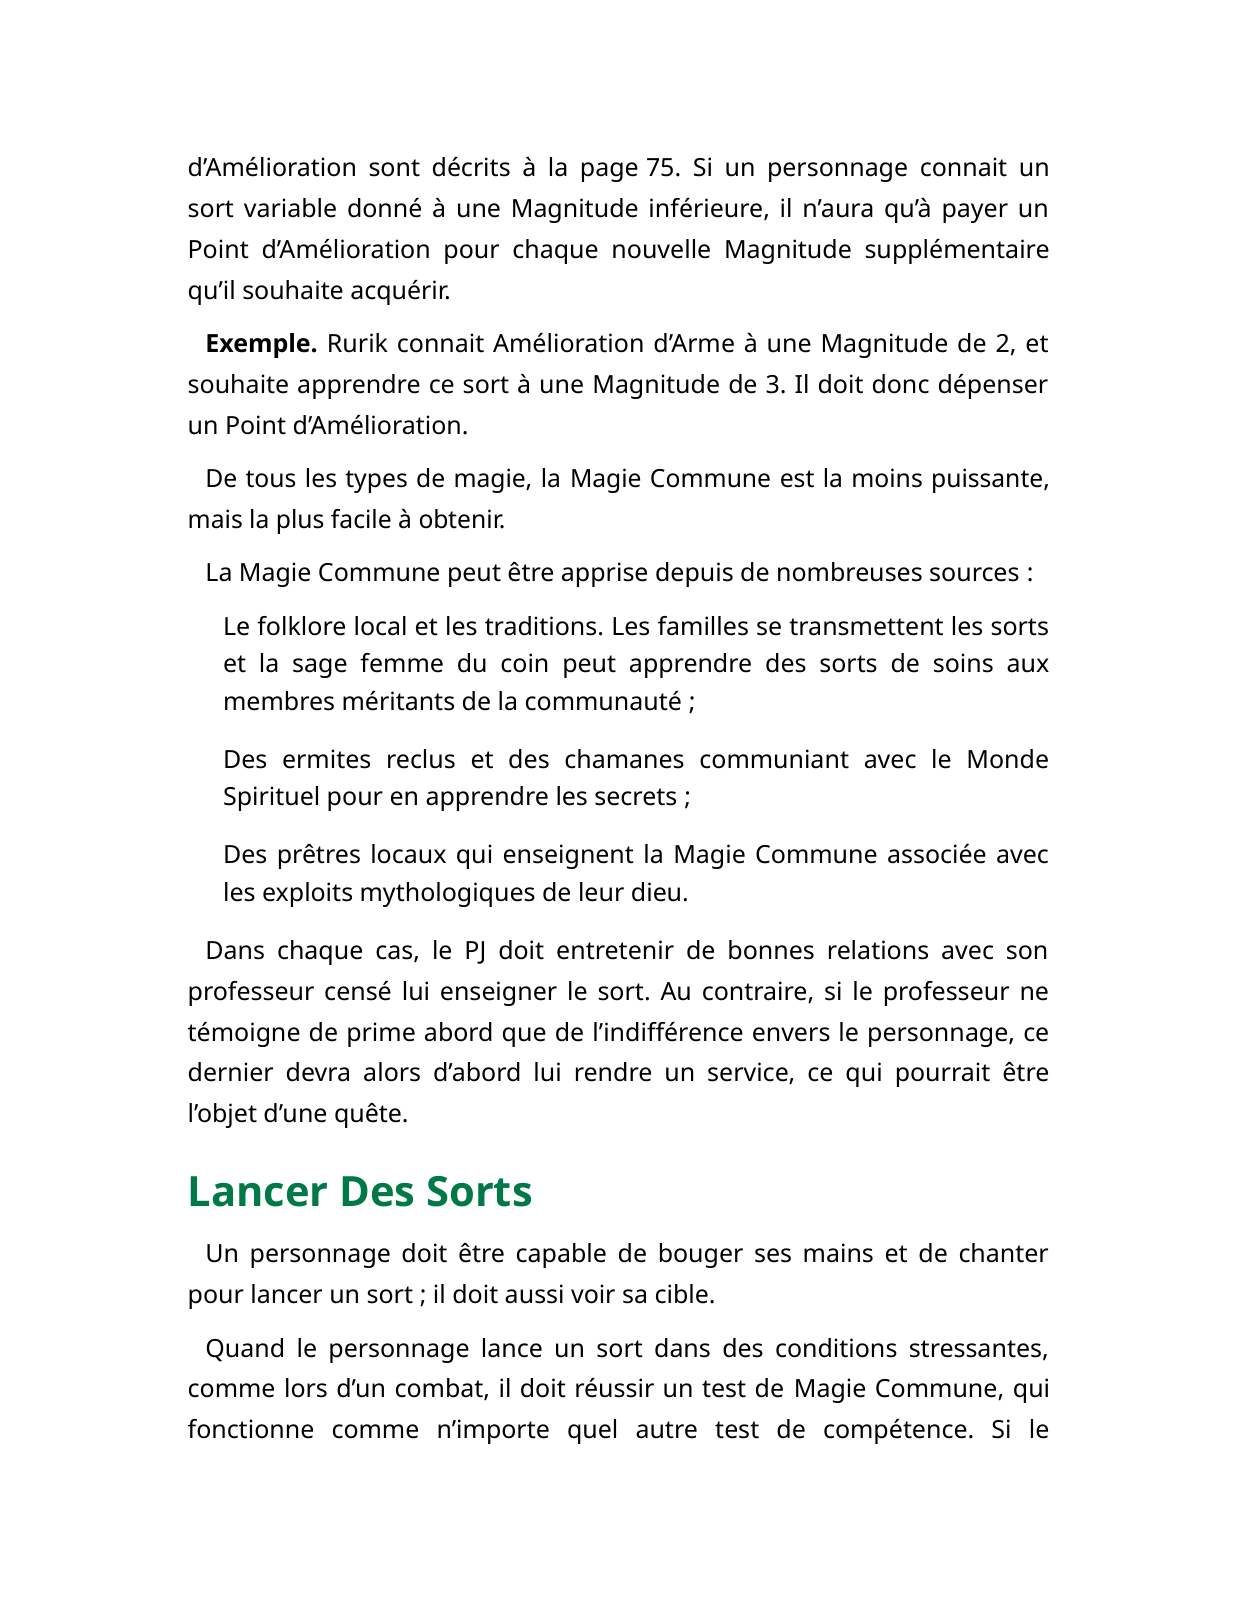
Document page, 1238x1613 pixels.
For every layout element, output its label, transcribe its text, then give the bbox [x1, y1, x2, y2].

text Un personnage doit être capable de bouger ses mains et de chanter pour lancer un sort ; il doit aussi voir sa cible. [187, 1236, 1050, 1311]
text Quand le personnage lance un sort dans des conditions stressantes, comme lors d’un combat, il doit réussir un test de Magie Commune, qui fonctionne comme n’importe quel autre test de compétence. Si le [187, 1330, 1050, 1446]
text Exemple. Rurik connait Amélioration d’Arme à une Magnitude de 2, et souhaite apprendre ce sort à une Magnitude de 3. Il doit donc dépenser un Point d’Amélioration. [187, 326, 1050, 442]
text Lancer Des Sorts [187, 1162, 1050, 1218]
text La Magie Commune peut être apprise depuis de nombreuses sources : [187, 555, 1050, 589]
list Des ermites reclus et des chamanes communiant avec le Monde Spirituel pour en apprendre les secrets ; [223, 741, 1050, 813]
text De tous les types de magie, la Magie Commune est la moins puissante, mais la plus facile à obtenir. [187, 461, 1050, 536]
list Des prêtres locaux qui enseignent la Magie Commune associée avec les exploits mythologiques de leur dieu. [223, 837, 1050, 908]
text Dans chaque cas, le PJ doit entretenir de bonnes relations avec son professeur censé lui enseigner le sort. Au contraire, si le professeur ne témoigne de prime abord que de l’indifférence envers le personnage, ce dernier devra alors d’abord lui rendre un service, ce qui pourrait être l’objet d’une quête. [187, 933, 1050, 1130]
list Le folklore local et les traditions. Les familles se transmettent les sorts et la sage femme du coin peut apprendre des sorts de soins aux membres méritants de la communauté ; [223, 608, 1050, 717]
text d’Amélioration sont décrits à la page 75. Si un personnage connait un sort variable donné à une Magnitude inférieure, il n’aura qu’à payer un Point d’Amélioration pour chaque nouvelle Magnitude supplémentaire qu’il souhaite acquérir. [187, 150, 1050, 307]
